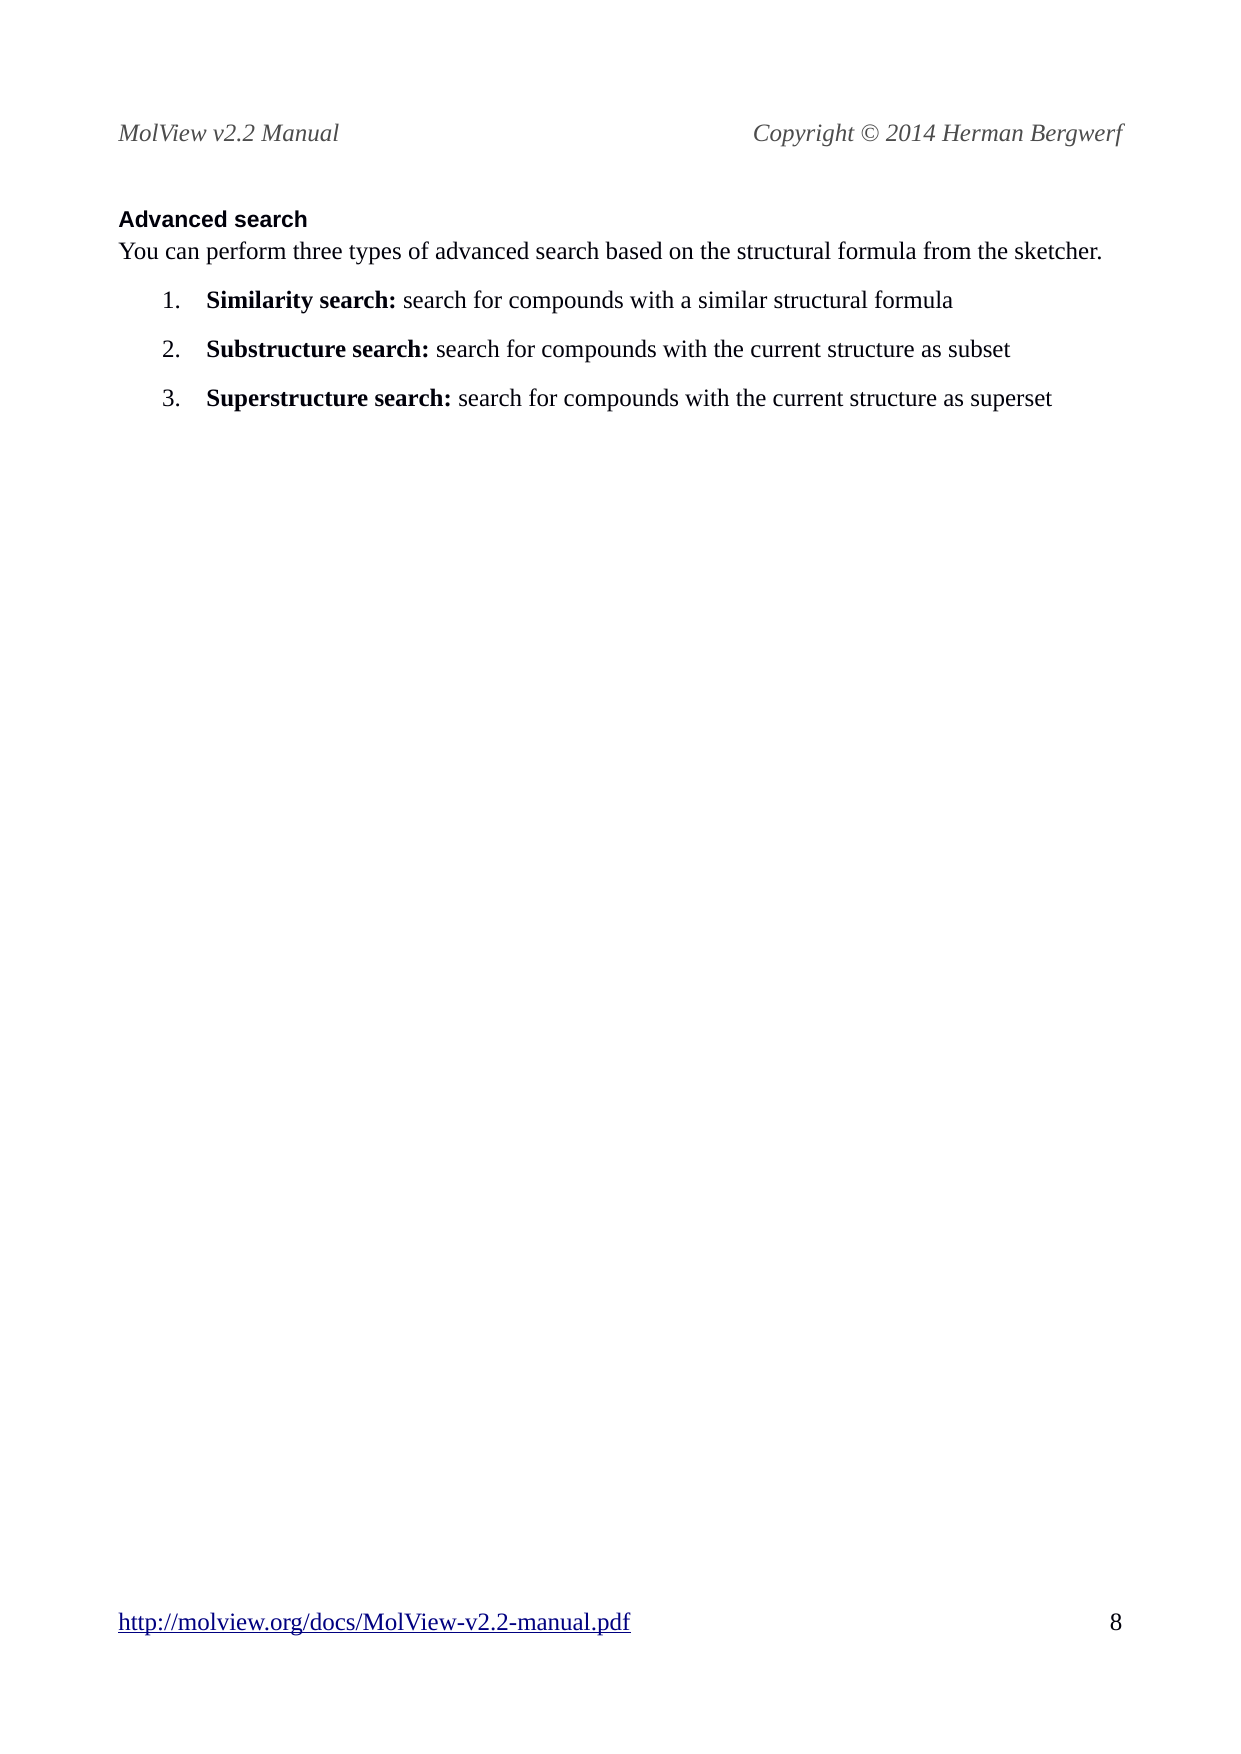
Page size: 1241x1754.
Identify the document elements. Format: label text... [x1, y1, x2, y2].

subtitle Advanced search [118, 206, 1152, 233]
list Superstructure search: search for compounds with the current structure as superset [162, 383, 1122, 412]
text You can perform three types of advanced search based on the structural formula from the sketcher. [118, 236, 1122, 264]
list Similarity search: search for compounds with a similar structural formula [162, 285, 1122, 313]
list Substructure search: search for compounds with the current structure as subset [162, 334, 1122, 363]
